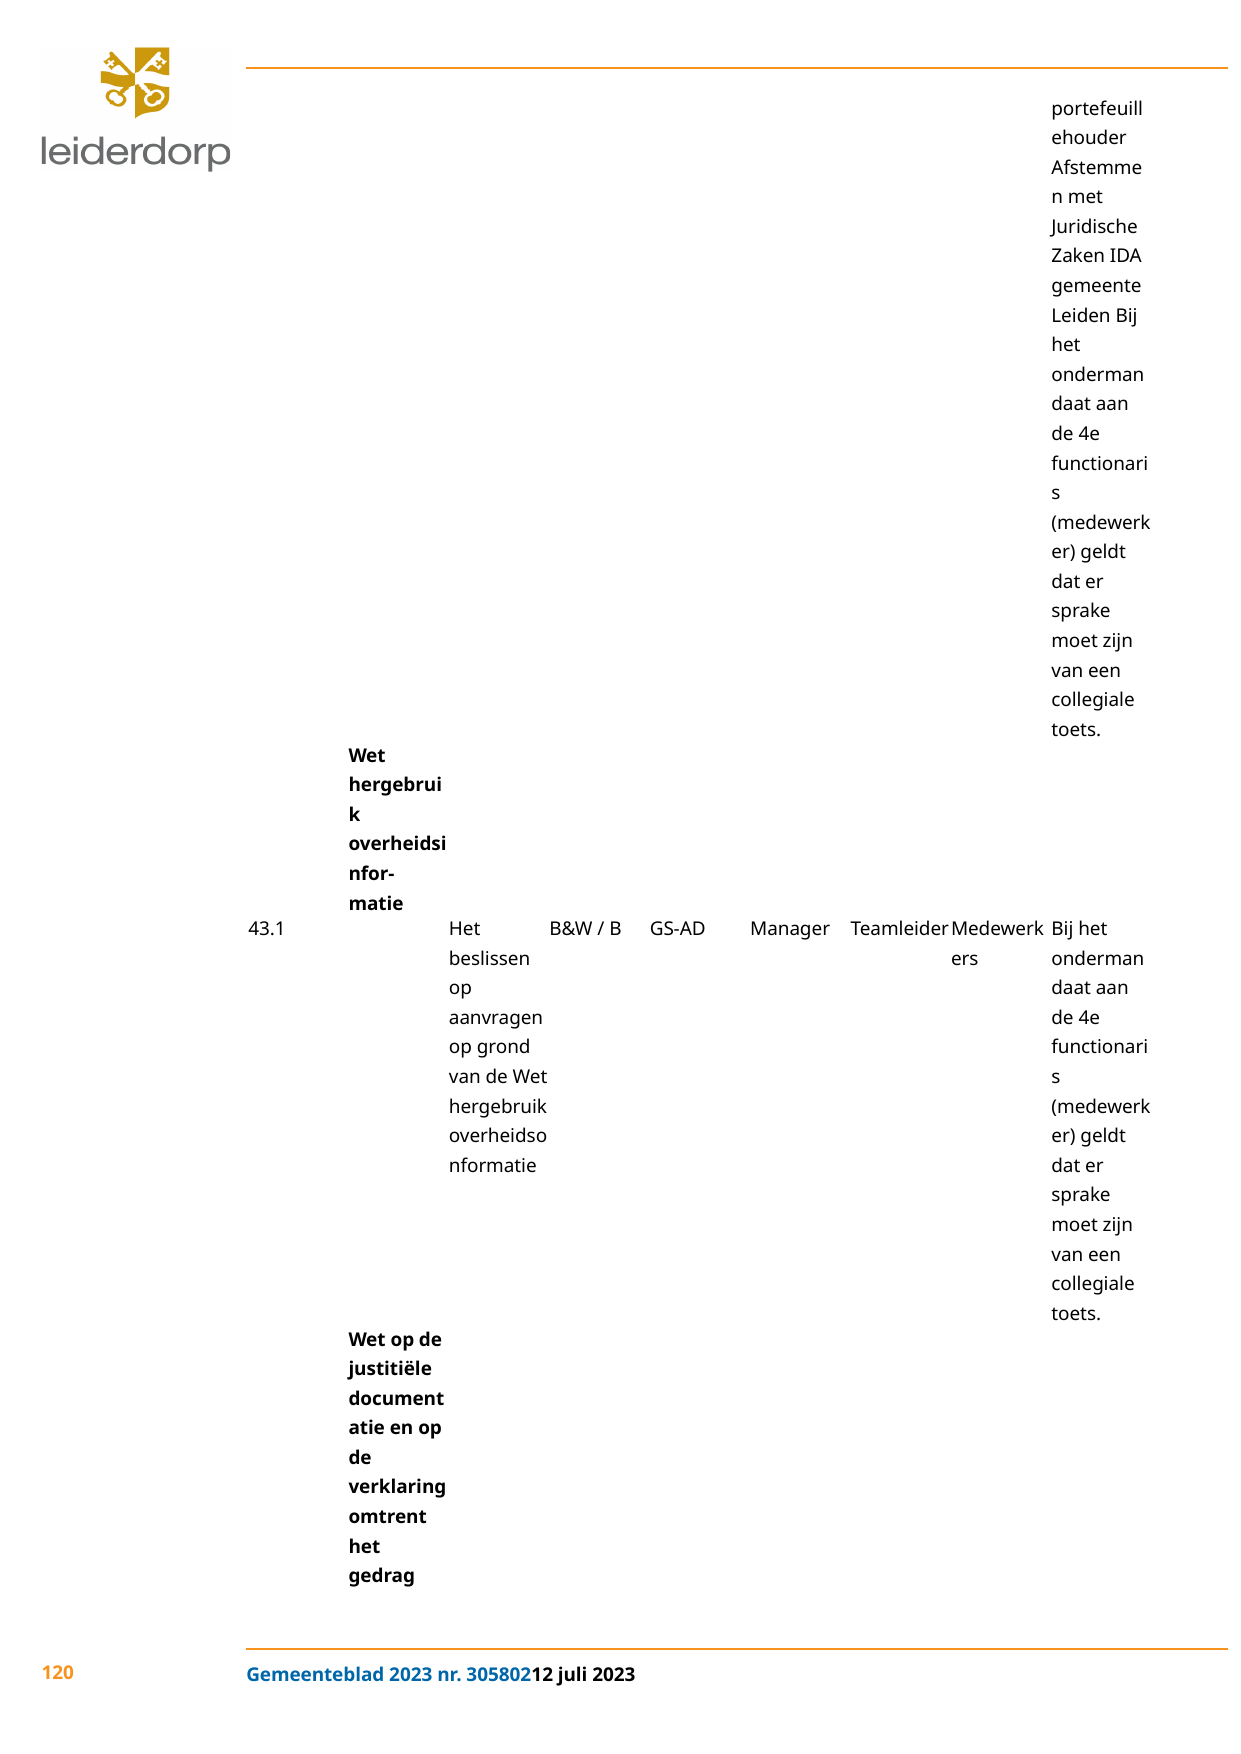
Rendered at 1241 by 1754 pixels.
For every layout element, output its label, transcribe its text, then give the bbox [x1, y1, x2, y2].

picture [41, 47, 231, 172]
table_cell [248, 742, 348, 915]
table_cell [549, 1326, 649, 1588]
table_cell [449, 1326, 549, 1588]
table_cell portefeuillehouder Afstemmen met Juridische Zaken IDA gemeente Leiden Bij het ondermandaat aan de 4e functionaris (medewerker) geldt dat er sprake moet zijn van een collegiale toets. [1051, 95, 1152, 742]
table_cell [348, 95, 449, 742]
table_cell Teamleider [850, 915, 951, 1326]
table_cell [1051, 1326, 1152, 1588]
table_cell [850, 742, 951, 915]
table_cell Wet op de justitiële documentatie en op de verklaring omtrent het gedrag [348, 1326, 449, 1588]
table_cell [449, 742, 549, 915]
table_cell [951, 1326, 1051, 1588]
table_cell [348, 915, 449, 1326]
table_cell [951, 95, 1051, 742]
table_cell GS-AD [650, 915, 750, 1326]
table_cell [248, 95, 348, 742]
table_cell [449, 95, 549, 742]
table_cell [1051, 742, 1152, 915]
table_cell [750, 1326, 850, 1588]
table_cell [951, 742, 1051, 915]
table_cell Het beslissen op aanvragen op grond van de Wet hergebruik overheidsonformatie [449, 915, 549, 1326]
table_cell [549, 742, 649, 915]
table_cell Manager [750, 915, 850, 1326]
table_cell 43.1 [248, 915, 348, 1326]
table_cell [850, 95, 951, 742]
table_cell [650, 95, 750, 742]
table_cell [650, 1326, 750, 1588]
table_cell [549, 95, 649, 742]
table_cell Wet hergebruik overheidsinfor-matie [348, 742, 449, 915]
table_cell Bij het ondermandaat aan de 4e functionaris (medewerker) geldt dat er sprake moet zijn van een collegiale toets. [1051, 915, 1152, 1326]
table_cell Medewerkers [951, 915, 1051, 1326]
table_cell [750, 95, 850, 742]
table_cell [850, 1326, 951, 1588]
table_cell [248, 1326, 348, 1588]
table_cell [650, 742, 750, 915]
table_cell B&W / B [549, 915, 649, 1326]
table_cell [750, 742, 850, 915]
